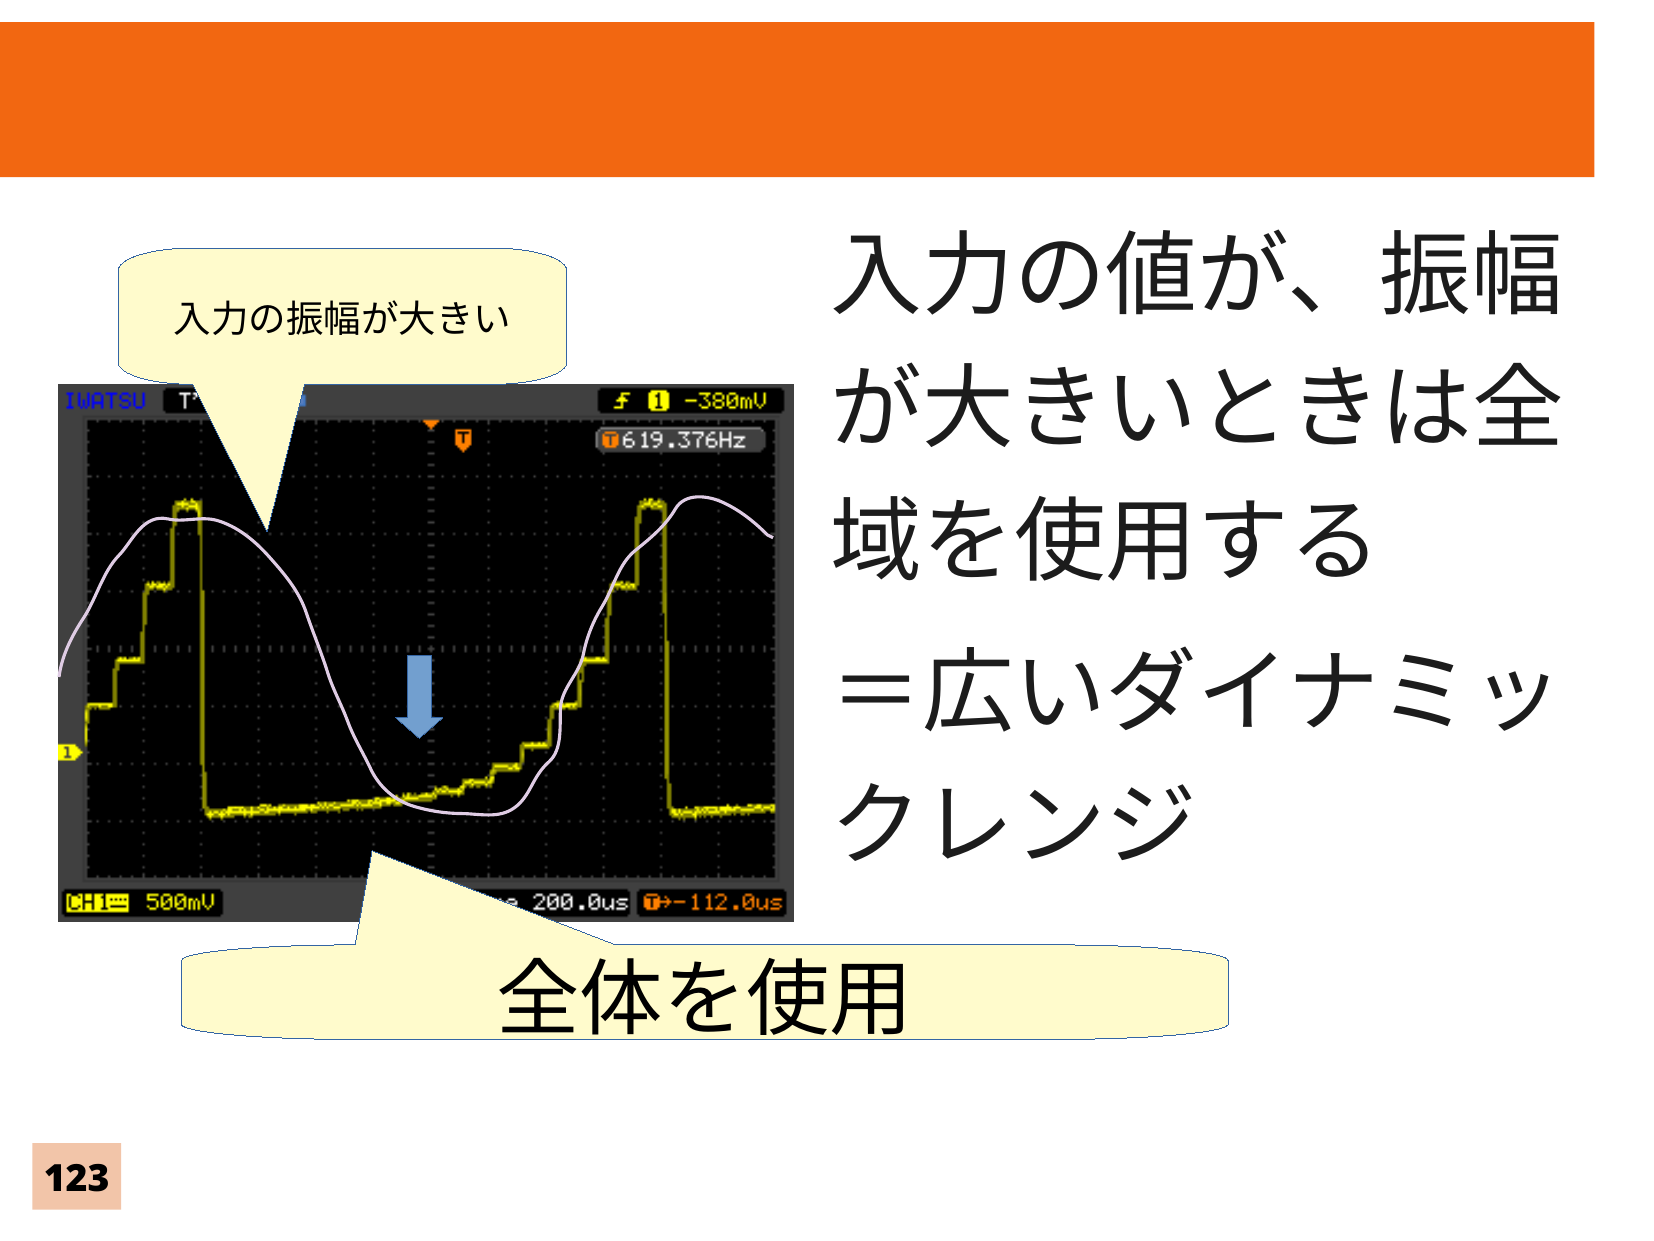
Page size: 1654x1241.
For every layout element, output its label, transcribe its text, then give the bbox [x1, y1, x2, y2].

list 入力の値が、振幅が大きいときは全域を使用する ＝広いダイナミックレンジ [830, 201, 1566, 1105]
picture [58, 384, 794, 922]
text_box 全体を使用 [181, 850, 1229, 1040]
text_box 入力の振幅が大きい [118, 248, 567, 532]
text_box [395, 655, 443, 739]
